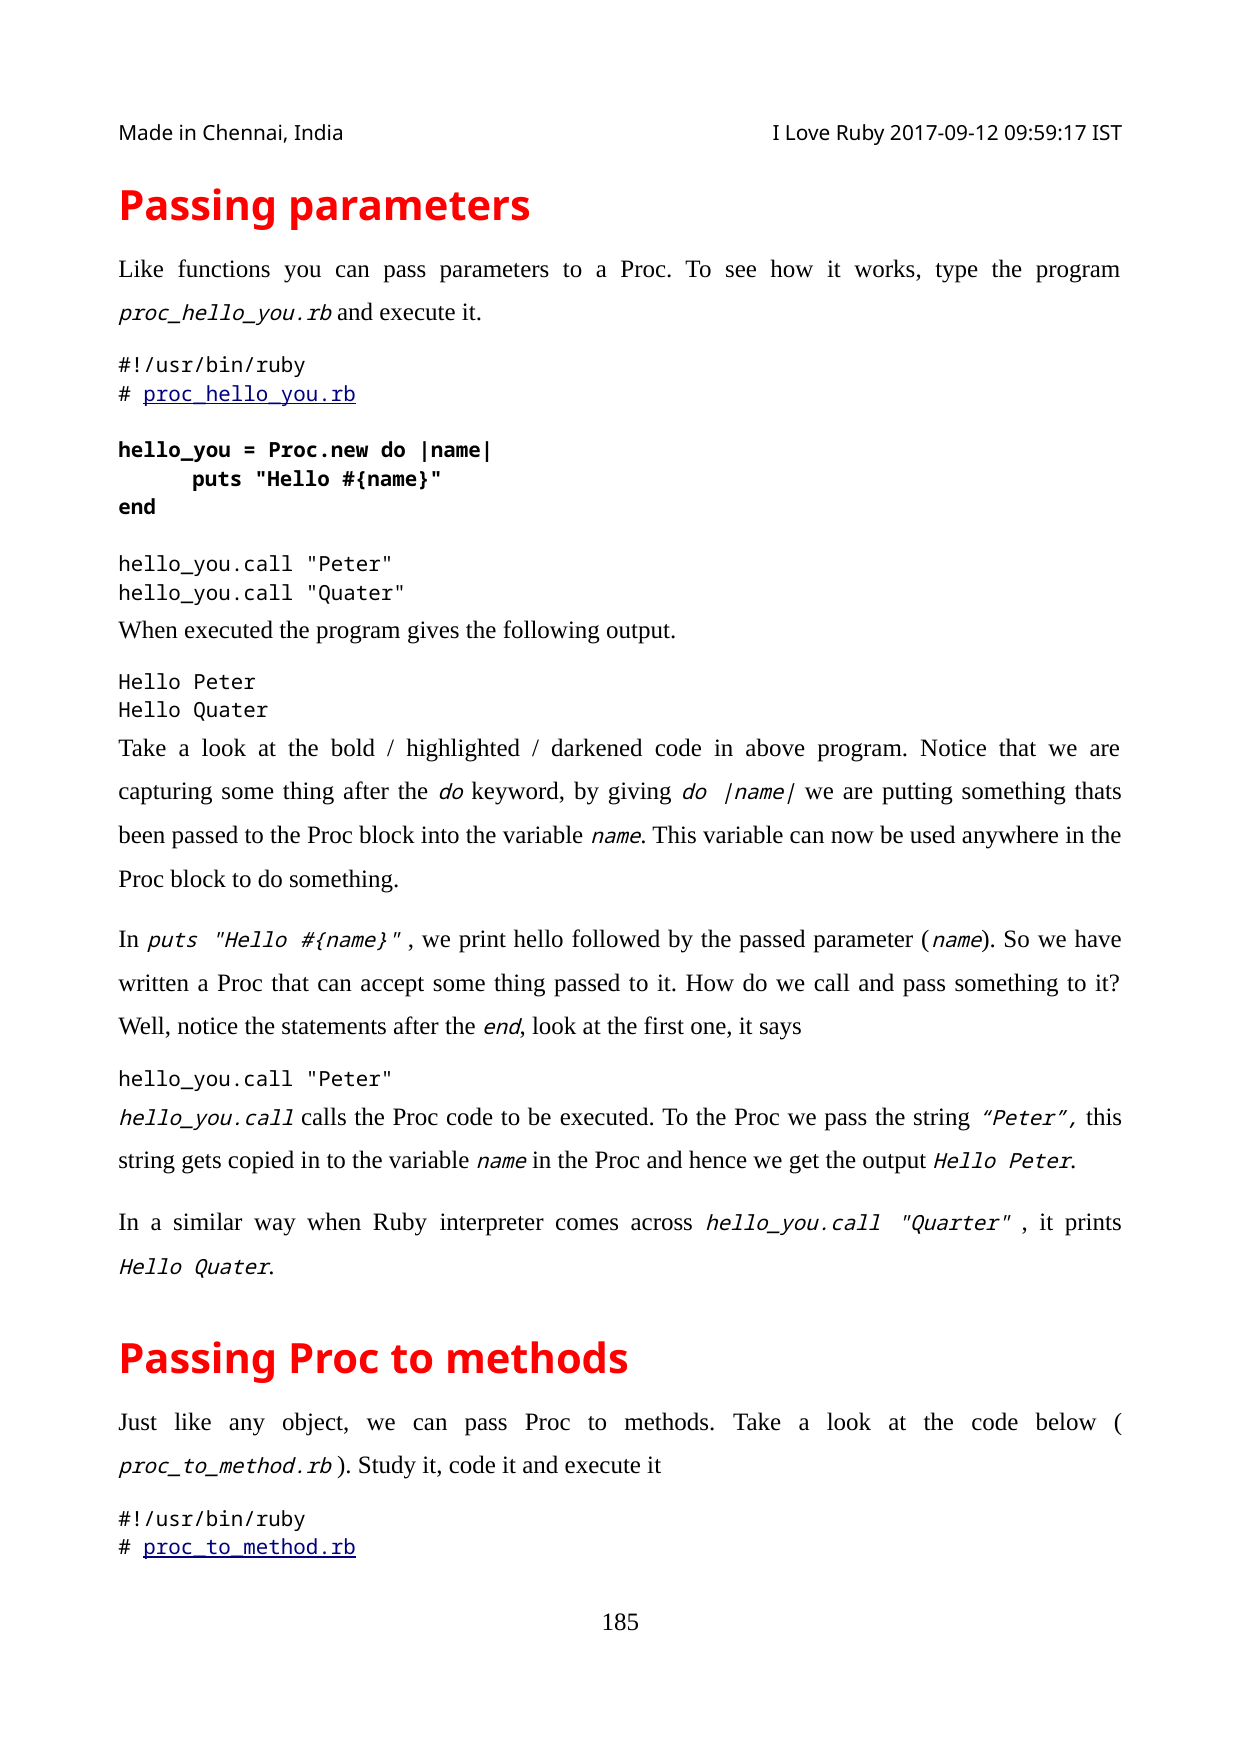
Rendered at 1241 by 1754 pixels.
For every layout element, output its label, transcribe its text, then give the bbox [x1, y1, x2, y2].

text puts "Hello #{name}" [118, 464, 1122, 492]
text Like functions you can pass parameters to a Proc. To see how it works, type the program proc_hello_you.rb and execute it. [118, 254, 1122, 327]
text hello_you.call "Peter" [118, 1064, 1122, 1093]
text #!/usr/bin/ruby [118, 350, 1122, 379]
text # proc_hello_you.rb [118, 379, 1122, 407]
text hello_you.call "Peter" [118, 549, 1122, 578]
subtitle Passing parameters [118, 176, 1122, 233]
text Hello Peter [118, 667, 1122, 696]
text end [118, 492, 1122, 521]
text In a similar way when Ruby interpreter comes across hello_you.call "Quarter" , it prints Hello Quater. [118, 1207, 1122, 1281]
text In puts "Hello #{name}" , we print hello followed by the passed parameter (name). So we have written a Proc that can accept some thing passed to it. How do we call and pass something to it? Well, notice the statements after the end, look at the first one, it says [118, 924, 1122, 1041]
text hello_you.call "Quater" [118, 578, 1122, 606]
text hello_you.call calls the Proc code to be executed. To the Proc we pass the string “Peter”, this string gets copied in to the variable name in the Proc and hence we get the output Hello Peter. [118, 1102, 1122, 1175]
text hello_you = Proc.new do |name| [118, 436, 1122, 464]
text #!/usr/bin/ruby [118, 1504, 1122, 1532]
text When executed the program gives the following output. [118, 615, 1122, 644]
text # proc_to_method.rb [118, 1532, 1122, 1561]
text Just like any object, we can pass Proc to methods. Take a look at the code below ( proc_to_method.rb ). Study it, code it and execute it [118, 1407, 1122, 1480]
subtitle Passing Proc to methods [118, 1329, 1122, 1386]
text Take a look at the bold / highlighted / darkened code in above program. Notice that we are capturing some thing after the do keyword, by giving do |name| we are putting something thats been passed to the Proc block into the variable name. This variable can now be used anywhere in the Proc block to do something. [118, 733, 1122, 892]
text Hello Quater [118, 696, 1122, 724]
